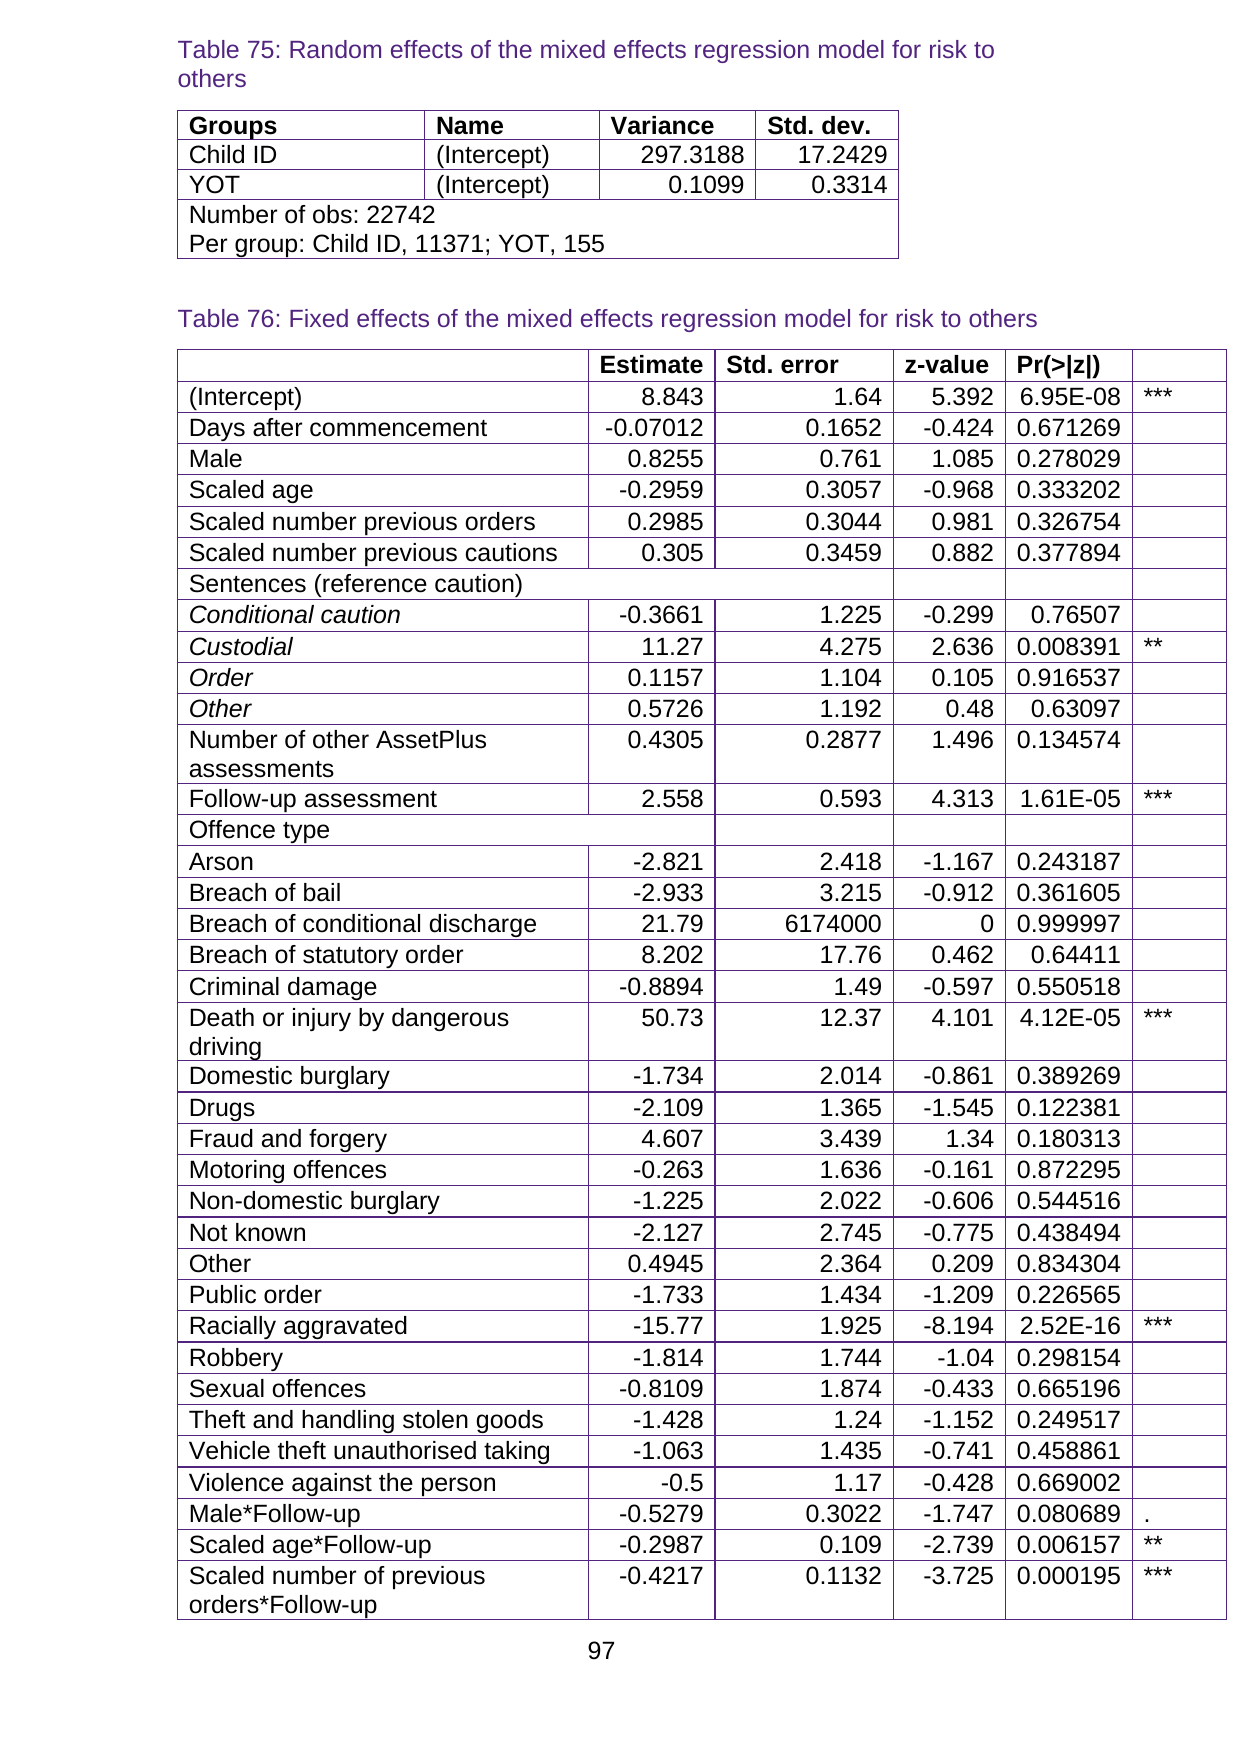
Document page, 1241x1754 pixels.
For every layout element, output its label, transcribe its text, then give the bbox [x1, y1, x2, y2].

table_cell 0.226565 [1006, 1280, 1132, 1310]
table_cell -0.2987 [589, 1530, 714, 1560]
table_cell -0.606 [894, 1186, 1005, 1216]
table_cell 0.550518 [1006, 971, 1132, 1002]
table_cell 1.744 [716, 1343, 893, 1373]
table_cell *** [1133, 382, 1226, 412]
table_header [1133, 350, 1226, 381]
table_cell 1.192 [716, 694, 893, 724]
table_cell 0.105 [894, 663, 1005, 693]
table_cell 0.000195 [1006, 1561, 1132, 1619]
table_cell -2.739 [894, 1530, 1005, 1560]
table_cell Vehicle theft unauthorised taking [178, 1436, 588, 1466]
table_cell -0.263 [589, 1155, 714, 1185]
table_cell 2.022 [716, 1186, 893, 1216]
table_cell [1133, 1249, 1226, 1279]
table_cell [1133, 1405, 1226, 1435]
table_cell [1133, 1374, 1226, 1404]
table_cell -0.912 [894, 878, 1005, 908]
table_cell 1.225 [716, 600, 893, 631]
table_cell 0.4305 [589, 725, 714, 783]
table_cell Breach of bail [178, 878, 588, 908]
table_header Groups [178, 111, 424, 139]
table_cell -0.07012 [589, 413, 714, 443]
table_cell 0.916537 [1006, 663, 1132, 693]
table_cell -0.8109 [589, 1374, 714, 1404]
table_cell 0.333202 [1006, 475, 1132, 506]
table_cell [1133, 475, 1226, 506]
table_cell Sentences (reference caution) [178, 569, 893, 599]
table_cell Other [178, 1249, 588, 1279]
table_cell [894, 569, 1005, 599]
table_cell 2.014 [716, 1061, 893, 1091]
table_cell *** [1133, 1311, 1226, 1341]
table_cell 1.496 [894, 725, 1005, 783]
table_cell Domestic burglary [178, 1061, 588, 1091]
table_cell Breach of conditional discharge [178, 909, 588, 939]
table_cell Child ID [178, 140, 424, 169]
table_cell -0.2959 [589, 475, 714, 506]
table_cell 17.76 [716, 940, 893, 970]
table_cell 0.3459 [716, 538, 893, 568]
table_cell [1133, 725, 1226, 783]
table_cell -2.109 [589, 1093, 714, 1123]
table_cell Scaled number previous orders [178, 507, 588, 537]
table_cell 0.544516 [1006, 1186, 1132, 1216]
table_cell Scaled age [178, 475, 588, 506]
table_cell -0.161 [894, 1155, 1005, 1185]
table_cell Public order [178, 1280, 588, 1310]
table_cell 0.981 [894, 507, 1005, 537]
table_cell 0.209 [894, 1249, 1005, 1279]
table_cell 4.12E-05 [1006, 1003, 1132, 1060]
table_cell Number of other AssetPlus assessments [178, 725, 588, 783]
table_header Name [425, 111, 599, 139]
table_cell 1.435 [716, 1436, 893, 1466]
table_cell *** [1133, 1561, 1226, 1619]
table_cell 0.63097 [1006, 694, 1132, 724]
table_cell 1.434 [716, 1280, 893, 1310]
table_cell 0.249517 [1006, 1405, 1132, 1435]
table_cell 1.925 [716, 1311, 893, 1341]
table_cell -1.04 [894, 1343, 1005, 1373]
table_cell 0.4945 [589, 1249, 714, 1279]
table_cell Offence type [178, 815, 714, 845]
table_cell [1133, 1124, 1226, 1154]
table_cell -1.063 [589, 1436, 714, 1466]
table_cell Drugs [178, 1093, 588, 1123]
table_cell 6.95E-08 [1006, 382, 1132, 412]
table_cell [1133, 507, 1226, 537]
table_cell 0.2877 [716, 725, 893, 783]
table_cell 5.392 [894, 382, 1005, 412]
table_cell Male [178, 444, 588, 474]
table_cell 4.101 [894, 1003, 1005, 1060]
table_cell [1133, 815, 1226, 845]
table_header Std. dev. [756, 111, 898, 139]
table_cell . [1133, 1499, 1226, 1529]
table_cell [1133, 444, 1226, 474]
table_cell 0.48 [894, 694, 1005, 724]
table_cell (Intercept) [178, 382, 588, 412]
table_cell 0.134574 [1006, 725, 1132, 783]
table_cell [1133, 909, 1226, 939]
table_cell Criminal damage [178, 971, 588, 1002]
table_cell 50.73 [589, 1003, 714, 1060]
table_cell 0.1652 [716, 413, 893, 443]
table_cell 0.593 [716, 784, 893, 814]
table_cell 1.49 [716, 971, 893, 1002]
table_cell 0.665196 [1006, 1374, 1132, 1404]
table_cell 0.999997 [1006, 909, 1132, 939]
table_cell 0.3044 [716, 507, 893, 537]
table_cell 0.462 [894, 940, 1005, 970]
table_cell [1133, 663, 1226, 693]
table_cell *** [1133, 1003, 1226, 1060]
table_cell 297.3188 [600, 140, 755, 169]
table_cell Fraud and forgery [178, 1124, 588, 1154]
table_cell 0.761 [716, 444, 893, 474]
table_cell 0.180313 [1006, 1124, 1132, 1154]
table_cell -1.428 [589, 1405, 714, 1435]
table_cell -1.152 [894, 1405, 1005, 1435]
table_cell -0.8894 [589, 971, 714, 1002]
table_cell 8.202 [589, 940, 714, 970]
table_cell 0.1132 [716, 1561, 893, 1619]
table_cell 2.418 [716, 846, 893, 877]
table_cell [1133, 600, 1226, 631]
table_cell Arson [178, 846, 588, 877]
table_header z-value [894, 350, 1005, 381]
table_cell [1133, 1155, 1226, 1185]
table_cell Not known [178, 1218, 588, 1248]
table_cell 0.872295 [1006, 1155, 1132, 1185]
table_cell 2.745 [716, 1218, 893, 1248]
table_header Variance [600, 111, 755, 139]
table_cell 1.24 [716, 1405, 893, 1435]
table_cell 0.305 [589, 538, 714, 568]
table_cell -0.4217 [589, 1561, 714, 1619]
table_header Estimate [589, 350, 714, 381]
table_cell -1.167 [894, 846, 1005, 877]
table_cell -0.5 [589, 1468, 714, 1498]
table_cell 0.006157 [1006, 1530, 1132, 1560]
table_cell 4.275 [716, 632, 893, 662]
table_cell (Intercept) [425, 170, 599, 199]
table_cell 2.364 [716, 1249, 893, 1279]
table_cell [1133, 1218, 1226, 1248]
table_header Std. error [716, 350, 893, 381]
table_cell [1133, 1061, 1226, 1091]
table_cell 0.1099 [600, 170, 755, 199]
table_cell Death or injury by dangerous driving [178, 1003, 588, 1060]
table_cell 1.64 [716, 382, 893, 412]
table_cell -0.433 [894, 1374, 1005, 1404]
table_cell -15.77 [589, 1311, 714, 1341]
table_cell 3.215 [716, 878, 893, 908]
table_cell [1133, 694, 1226, 724]
table_cell Male*Follow-up [178, 1499, 588, 1529]
table_cell Scaled number of previous orders*Follow-up [178, 1561, 588, 1619]
table_cell -1.814 [589, 1343, 714, 1373]
table_cell [1133, 846, 1226, 877]
table_cell Conditional caution [178, 600, 588, 631]
table_cell 21.79 [589, 909, 714, 939]
table_cell (Intercept) [425, 140, 599, 169]
table_cell ** [1133, 1530, 1226, 1560]
table_cell [894, 815, 1005, 845]
table_cell -1.225 [589, 1186, 714, 1216]
table_cell -0.968 [894, 475, 1005, 506]
table_cell 0.669002 [1006, 1468, 1132, 1498]
table_cell 0.008391 [1006, 632, 1132, 662]
table_cell 0.882 [894, 538, 1005, 568]
table_cell Racially aggravated [178, 1311, 588, 1341]
table_cell 2.636 [894, 632, 1005, 662]
table_cell Days after commencement [178, 413, 588, 443]
table_cell 1.874 [716, 1374, 893, 1404]
table_cell 0.389269 [1006, 1061, 1132, 1091]
text Table 75: Random effects of the mixed effects regression model for risk to others [177, 35, 1063, 93]
table_cell -0.5279 [589, 1499, 714, 1529]
table_cell 1.636 [716, 1155, 893, 1185]
table_cell 0.109 [716, 1530, 893, 1560]
table_cell Other [178, 694, 588, 724]
table_cell ** [1133, 632, 1226, 662]
table_cell [1133, 1280, 1226, 1310]
table_cell [1133, 569, 1226, 599]
table_cell 0.080689 [1006, 1499, 1132, 1529]
table_cell YOT [178, 170, 424, 199]
table_cell Theft and handling stolen goods [178, 1405, 588, 1435]
table_cell -0.861 [894, 1061, 1005, 1091]
table_cell 11.27 [589, 632, 714, 662]
table_cell 4.313 [894, 784, 1005, 814]
table_cell Number of obs: 22742 Per group: Child ID, 11371; YOT, 155 [178, 200, 898, 257]
table_cell -2.933 [589, 878, 714, 908]
table_cell -1.209 [894, 1280, 1005, 1310]
table_cell 0.3022 [716, 1499, 893, 1529]
table_cell Non-domestic burglary [178, 1186, 588, 1216]
table_cell -0.3661 [589, 600, 714, 631]
table_cell 1.34 [894, 1124, 1005, 1154]
table_cell 0.458861 [1006, 1436, 1132, 1466]
table_cell 0.2985 [589, 507, 714, 537]
table_cell [1133, 1468, 1226, 1498]
table_cell 12.37 [716, 1003, 893, 1060]
table_cell -1.545 [894, 1093, 1005, 1123]
table_cell [1133, 1186, 1226, 1216]
table_cell 0.671269 [1006, 413, 1132, 443]
table_cell [1006, 569, 1132, 599]
table_cell 1.085 [894, 444, 1005, 474]
table_cell 0.298154 [1006, 1343, 1132, 1373]
table_cell 17.2429 [756, 140, 898, 169]
table_cell 1.104 [716, 663, 893, 693]
table_cell 2.558 [589, 784, 714, 814]
table_cell 0.377894 [1006, 538, 1132, 568]
table_cell [1133, 971, 1226, 1002]
table_cell 0.278029 [1006, 444, 1132, 474]
table_cell *** [1133, 784, 1226, 814]
table_cell -3.725 [894, 1561, 1005, 1619]
table_cell Violence against the person [178, 1468, 588, 1498]
table_cell 0.326754 [1006, 507, 1132, 537]
table_cell 0.243187 [1006, 846, 1132, 877]
table_cell -2.821 [589, 846, 714, 877]
table_cell -0.741 [894, 1436, 1005, 1466]
table_cell -2.127 [589, 1218, 714, 1248]
table_cell -0.597 [894, 971, 1005, 1002]
table_cell 0 [894, 909, 1005, 939]
table_cell -0.428 [894, 1468, 1005, 1498]
table_cell 1.17 [716, 1468, 893, 1498]
table_cell Breach of statutory order [178, 940, 588, 970]
table_cell 6174000 [716, 909, 893, 939]
table_cell 0.122381 [1006, 1093, 1132, 1123]
table_cell [1006, 815, 1132, 845]
table_cell [1133, 940, 1226, 970]
table_cell 0.8255 [589, 444, 714, 474]
table_cell [1133, 1093, 1226, 1123]
table_cell -0.299 [894, 600, 1005, 631]
table_cell Sexual offences [178, 1374, 588, 1404]
table_cell 0.3314 [756, 170, 898, 199]
table_cell Scaled number previous cautions [178, 538, 588, 568]
table_cell Order [178, 663, 588, 693]
table_cell [1133, 1436, 1226, 1466]
table_cell Scaled age*Follow-up [178, 1530, 588, 1560]
table_cell [716, 815, 893, 845]
table_cell 8.843 [589, 382, 714, 412]
table_cell [1133, 1343, 1226, 1373]
table_header [178, 350, 588, 381]
table_cell 0.834304 [1006, 1249, 1132, 1279]
table_cell 3.439 [716, 1124, 893, 1154]
table_cell Motoring offences [178, 1155, 588, 1185]
table_cell [1133, 878, 1226, 908]
table_cell 1.365 [716, 1093, 893, 1123]
table_cell Custodial [178, 632, 588, 662]
text Table 76: Fixed effects of the mixed effects regression model for risk to others [177, 304, 1063, 333]
table_cell -1.747 [894, 1499, 1005, 1529]
table_cell 0.5726 [589, 694, 714, 724]
table_cell -1.733 [589, 1280, 714, 1310]
table_cell -0.775 [894, 1218, 1005, 1248]
table_cell 0.64411 [1006, 940, 1132, 970]
table_header Pr(>|z|) [1006, 350, 1132, 381]
table_cell Follow-up assessment [178, 784, 588, 814]
table_cell 0.361605 [1006, 878, 1132, 908]
table_cell -1.734 [589, 1061, 714, 1091]
table_cell 0.76507 [1006, 600, 1132, 631]
table_cell 4.607 [589, 1124, 714, 1154]
table_cell Robbery [178, 1343, 588, 1373]
table_cell 0.1157 [589, 663, 714, 693]
table_cell 0.3057 [716, 475, 893, 506]
table_cell [1133, 538, 1226, 568]
table_cell 0.438494 [1006, 1218, 1132, 1248]
table_cell -0.424 [894, 413, 1005, 443]
table_cell [1133, 413, 1226, 443]
table_cell 1.61E-05 [1006, 784, 1132, 814]
table_cell 2.52E-16 [1006, 1311, 1132, 1341]
table_cell -8.194 [894, 1311, 1005, 1341]
